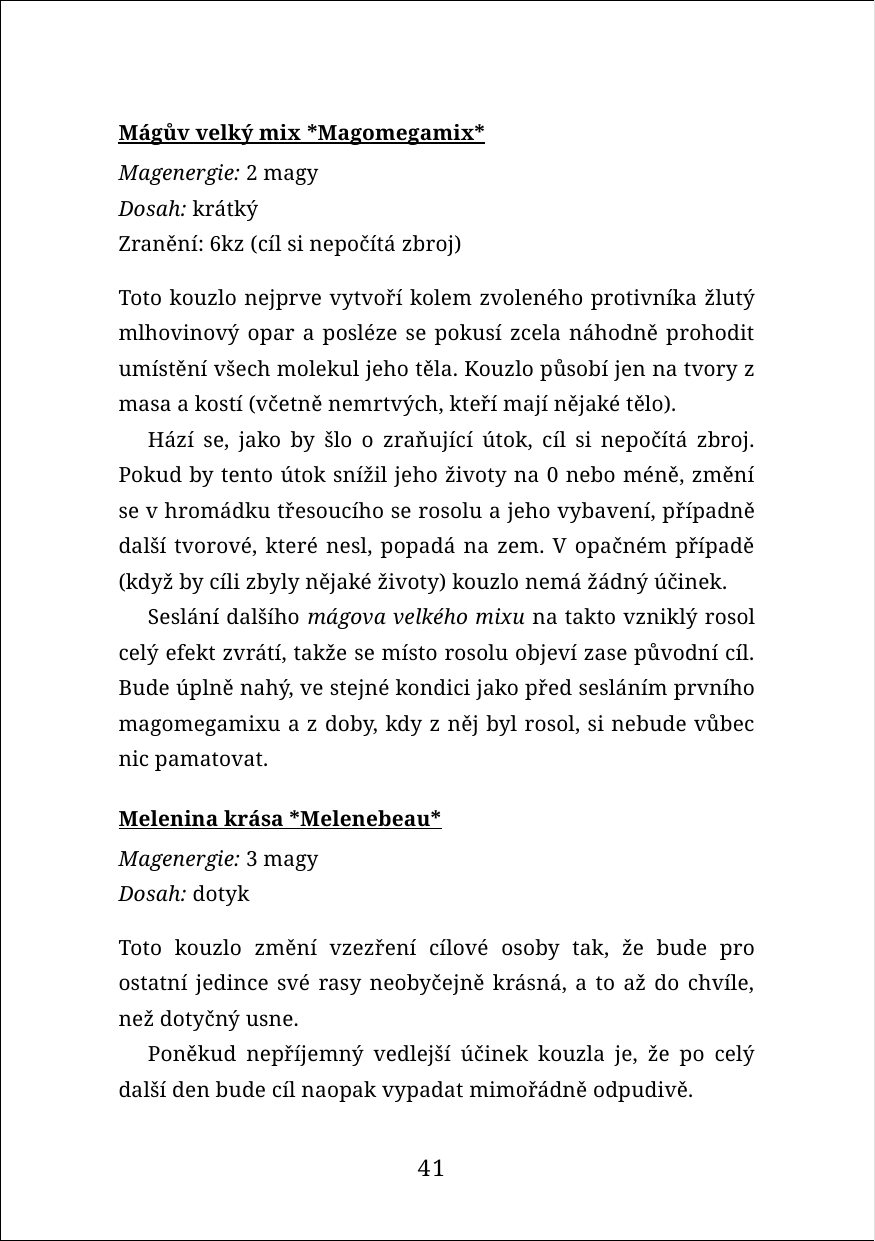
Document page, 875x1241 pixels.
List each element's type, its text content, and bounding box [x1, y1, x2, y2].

subtitle Mágův velký mix *Magomegamix* [118, 118, 756, 147]
text Toto kouzlo nejprve vytvoří kolem zvoleného protivníka žlutý mlhovinový opar a posléze se pokusí zcela náhodně prohodit umístění všech molekul jeho těla. Kouzlo působí jen na tvory z masa a kostí (včetně nemrtvých, kteří mají nějaké tělo). Hází se, jako by šlo o zraňující útok, cíl si nepočítá zbroj. Pokud by tento útok snížil jeho životy na 0 nebo méně, změní se v hromádku třesoucího se rosolu a jeho vybavení, případně další tvorové, které nesl, popadá na zem. V opačném případě (když by cíli zbyly nějaké životy) kouzlo nemá žádný účinek. Seslání dalšího mágova velkého mixu na takto vzniklý rosol celý efekt zvrátí, takže se místo rosolu objeví zase původní cíl. Bude úplně nahý, ve stejné kondici jako před sesláním prvního magomegamixu a z doby, kdy z něj byl rosol, si nebude vůbec nic pamatovat. [118, 283, 756, 773]
text Magenergie: 2 magy Dosah: krátký Zranění: 6kz (cíl si nepočítá zbroj) [118, 158, 756, 258]
subtitle Melenina krása *Melenebeau* [118, 804, 756, 832]
text Magenergie: 3 magy Dosah: dotyk [118, 844, 756, 908]
text Toto kouzlo změní vzezření cílové osoby tak, že bude pro ostatní jedince své rasy neobyčejně krásná, a to až do chvíle, než dotyčný usne. Poněkud nepříjemný vedlejší účinek kouzla je, že po celý další den bude cíl naopak vypadat mimořádně odpudivě. [118, 933, 756, 1103]
